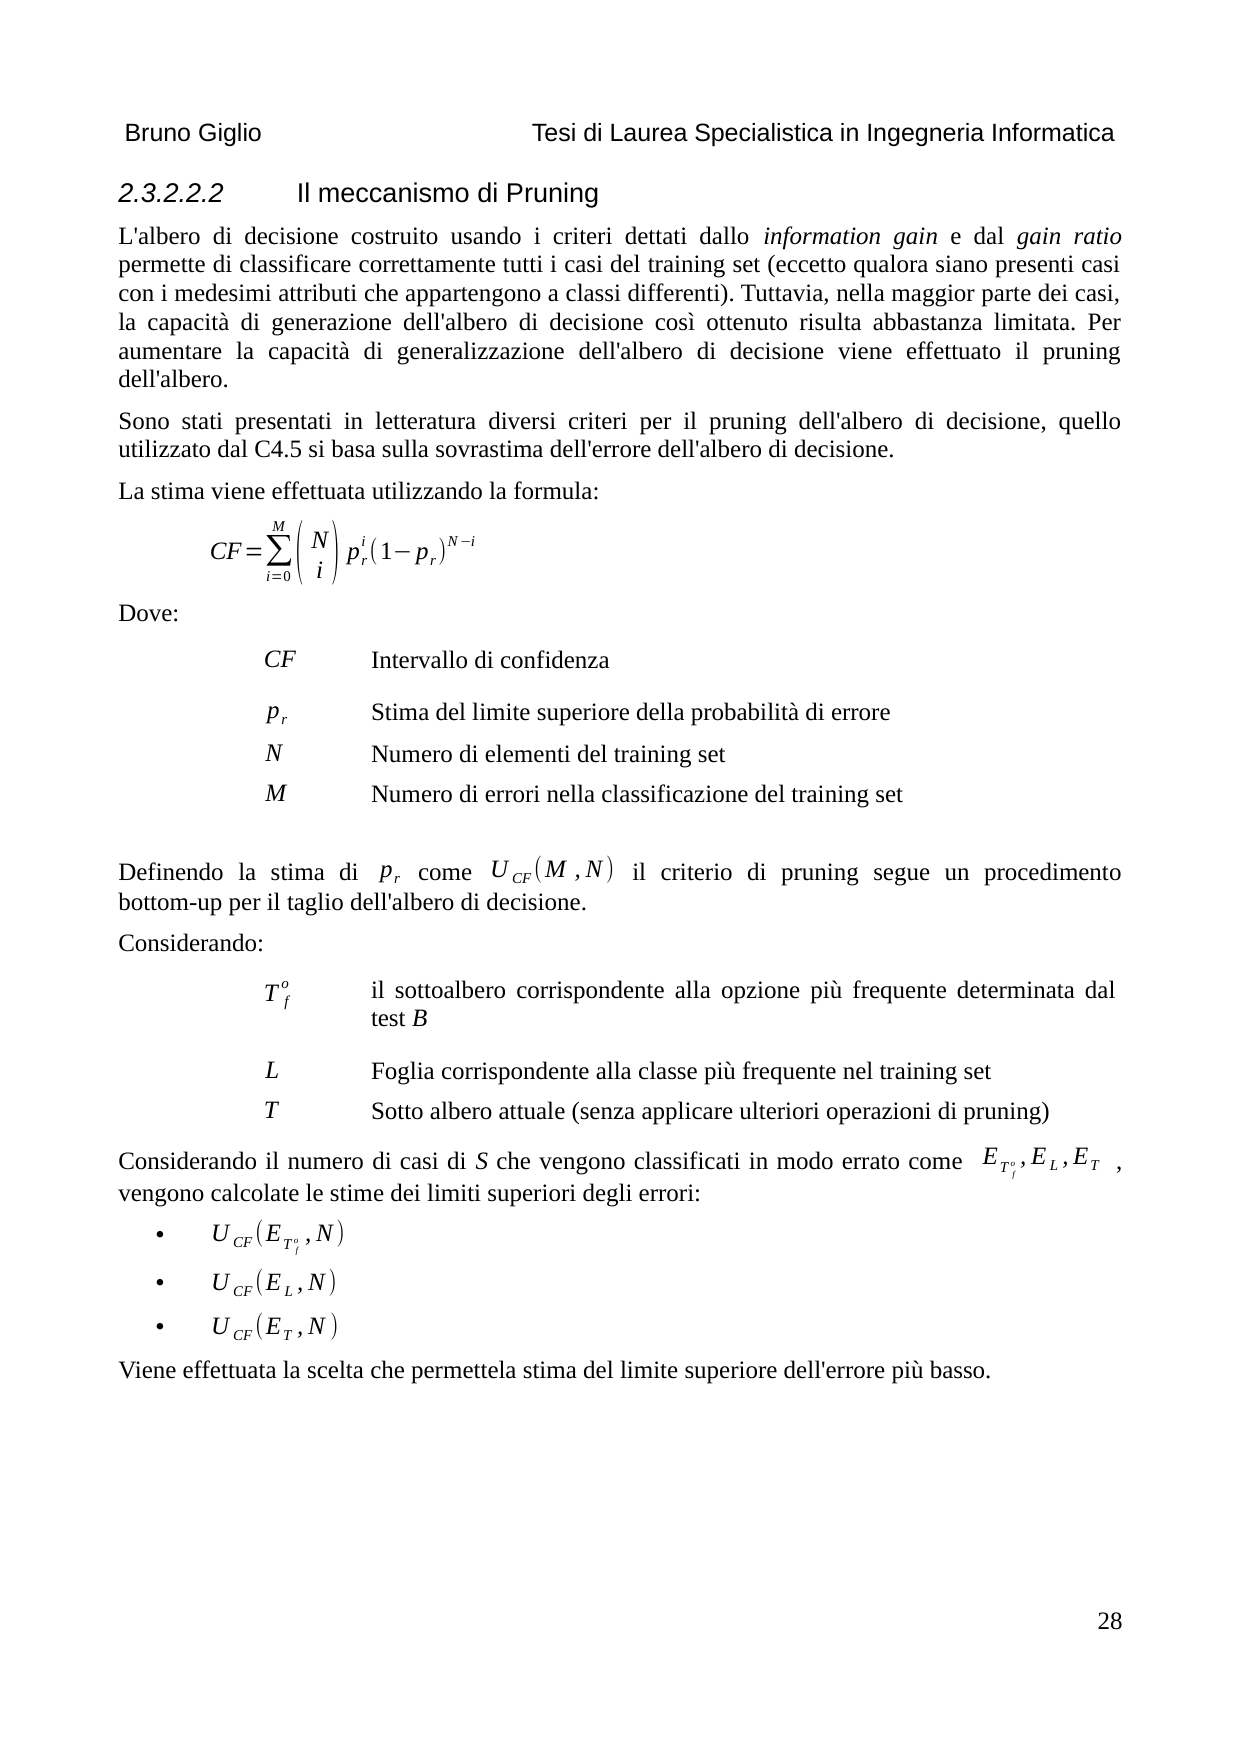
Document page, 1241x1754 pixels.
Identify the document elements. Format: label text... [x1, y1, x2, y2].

text Considerando: [118, 928, 1122, 957]
table_cell [240, 1051, 365, 1091]
table_header [240, 969, 365, 1051]
text Considerando il numero di casi di S che vengono classificati in modo errato come, vengono calcolate le stime dei limiti superiori degli errori: [118, 1143, 1122, 1207]
text Definendo la stima dicomeil criterio di pruning segue un procedimento bottom-up per il taglio dell'albero di decisione. [118, 855, 1122, 915]
table_cell [240, 734, 365, 774]
table_cell [240, 774, 365, 814]
table_cell Foglia corrispondente alla classe più frequente nel training set [365, 1051, 1122, 1091]
table_header il sottoalbero corrispondente alla opzione più frequente determinata dal test B [365, 969, 1122, 1051]
subtitle Il meccanismo di Pruning [118, 177, 1122, 208]
text L'albero di decisione costruito usando i criteri dettati dallo information gain e dal gain ratio permette di classificare correttamente tutti i casi del training set (eccetto qualora siano presenti casi con i medesimi attributi che appartengono a classi differenti). Tuttavia, nella maggior parte dei casi, la capacità di generazione dell'albero di decisione così ottenuto risulta abbastanza limitata. Per aumentare la capacità di generalizzazione dell'albero di decisione viene effettuato il pruning dell'albero. [118, 221, 1122, 393]
text La stima viene effettuata utilizzando la formula: [118, 476, 1122, 504]
text Dove: [118, 598, 1122, 627]
table_cell Sotto albero attuale (senza applicare ulteriori operazioni di pruning) [365, 1091, 1122, 1131]
text Sono stati presentati in letteratura diversi criteri per il pruning dell'albero di decisione, quello utilizzato dal C4.5 si basa sulla sovrastima dell'errore dell'albero di decisione. [118, 406, 1122, 463]
table_header [240, 639, 365, 691]
table_cell [240, 691, 365, 734]
table_cell Stima del limite superiore della probabilità di errore [365, 691, 1122, 734]
table_cell Numero di elementi del training set [365, 734, 1122, 774]
table_cell [240, 1091, 365, 1131]
text Viene effettuata la scelta che permettela stima del limite superiore dell'errore più basso. [118, 1355, 1122, 1384]
table_header Intervallo di confidenza [365, 639, 1122, 691]
table_cell Numero di errori nella classificazione del training set [365, 774, 1122, 814]
